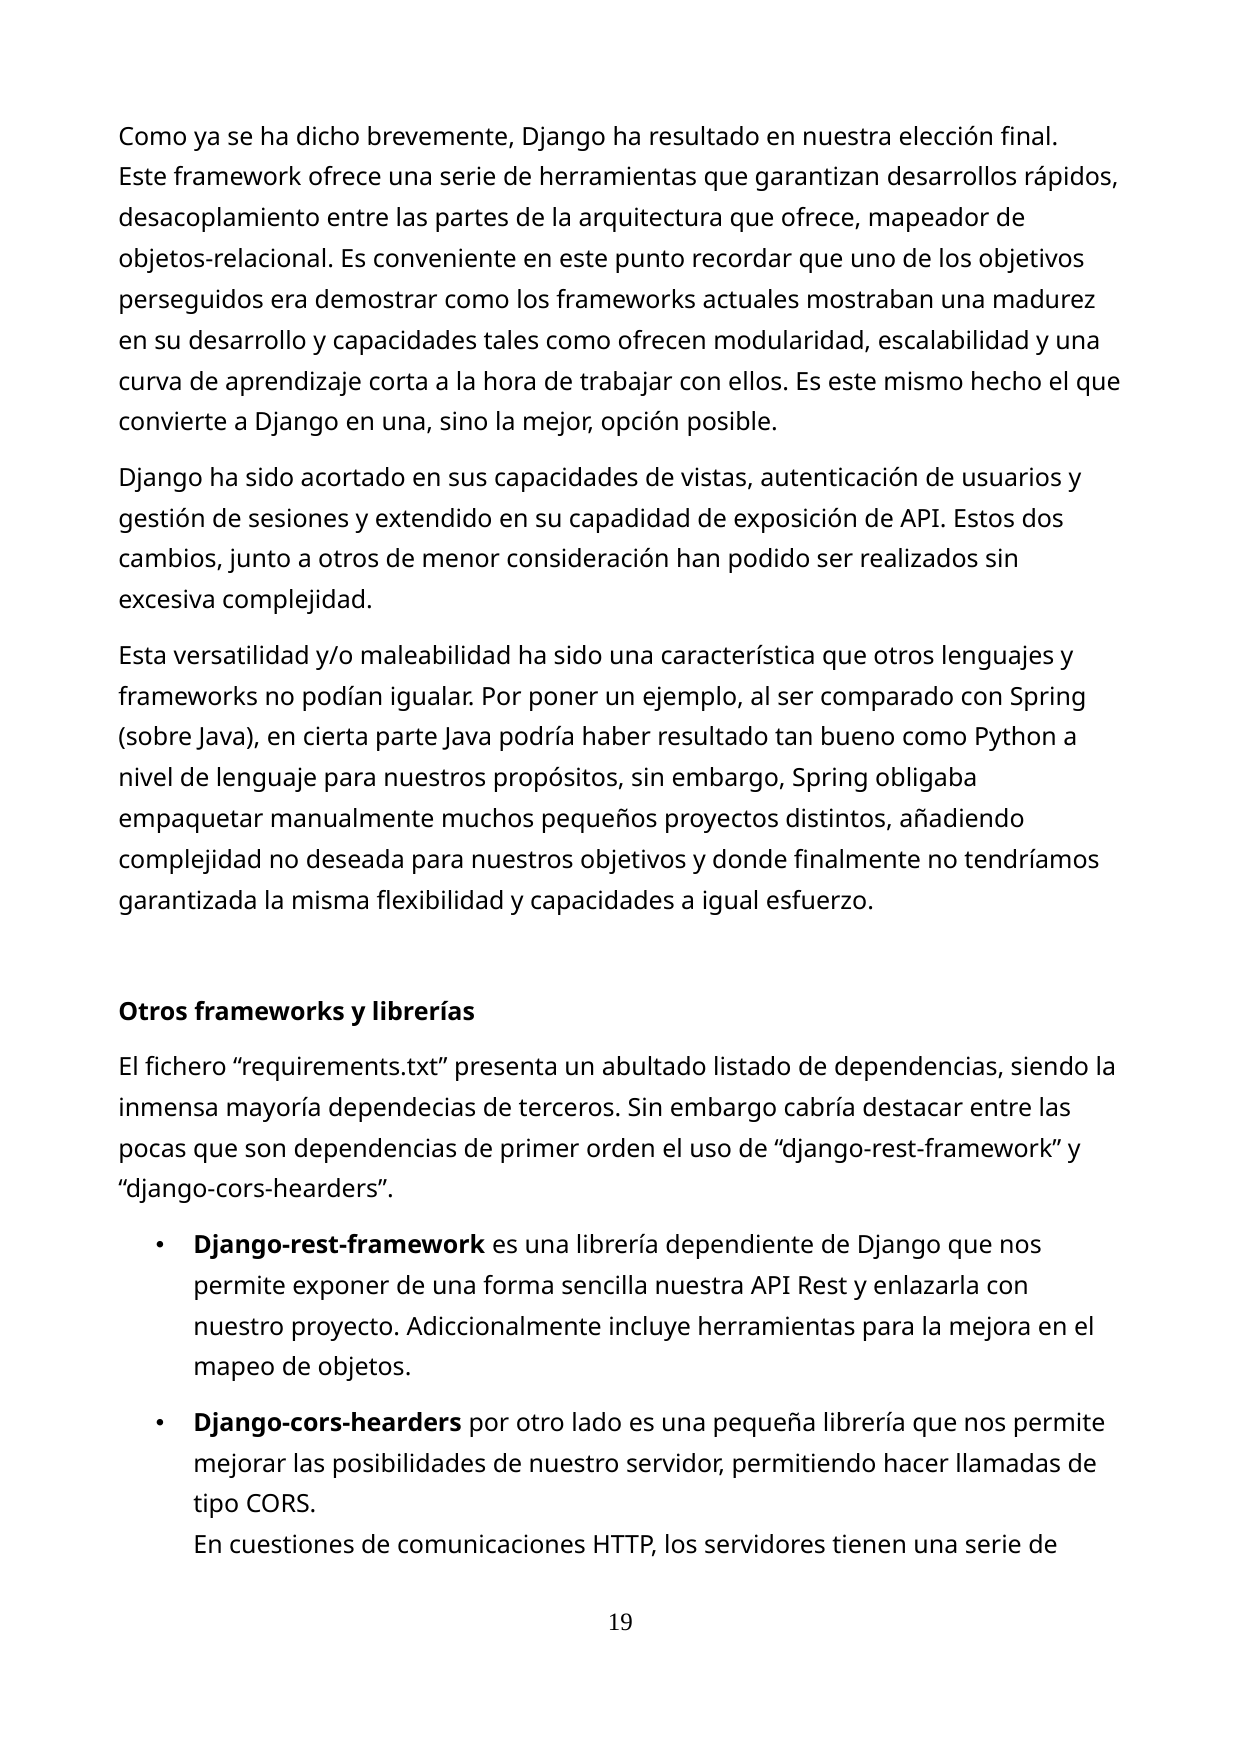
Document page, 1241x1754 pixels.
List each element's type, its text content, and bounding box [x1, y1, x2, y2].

list Django-cors-hearders por otro lado es una pequeña librería que nos permite mejorar las posibilidades de nuestro servidor, permitiendo hacer llamadas de tipo CORS. En cuestiones de comunicaciones HTTP, los servidores tienen una serie de [156, 1404, 1122, 1561]
text Esta versatilidad y/o maleabilidad ha sido una característica que otros lenguajes y frameworks no podían igualar. Por poner un ejemplo, al ser comparado con Spring (sobre Java), en cierta parte Java podría haber resultado tan bueno como Python a nivel de lenguaje para nuestros propósitos, sin embargo, Spring obligaba empaquetar manualmente muchos pequeños proyectos distintos, añadiendo complejidad no deseada para nuestros objetivos y donde finalmente no tendríamos garantizada la misma flexibilidad y capacidades a igual esfuerzo. [118, 637, 1122, 916]
list Django-rest-framework es una librería dependiente de Django que nos permite exponer de una forma sencilla nuestra API Rest y enlazarla con nuestro proyecto. Adiccionalmente incluye herramientas para la mejora en el mapeo de objetos. [156, 1226, 1122, 1383]
text Como ya se ha dicho brevemente, Django ha resultado en nuestra elección final. Este framework ofrece una serie de herramientas que garantizan desarrollos rápidos, desacoplamiento entre las partes de la arquitectura que ofrece, mapeador de objetos-relacional. Es conveniente en este punto recordar que uno de los objetivos perseguidos era demostrar como los frameworks actuales mostraban una madurez en su desarrollo y capacidades tales como ofrecen modularidad, escalabilidad y una curva de aprendizaje corta a la hora de trabajar con ellos. Es este mismo hecho el que convierte a Django en una, sino la mejor, opción posible. [118, 118, 1122, 438]
text Otros frameworks y librerías [118, 993, 1122, 1027]
text El fichero “requirements.txt” presenta un abultado listado de dependencias, siendo la inmensa mayoría dependecias de terceros. Sin embargo cabría destacar entre las pocas que son dependencias de primer orden el uso de “django-rest-framework” y “django-cors-hearders”. [118, 1048, 1122, 1205]
text Django ha sido acortado en sus capacidades de vistas, autenticación de usuarios y gestión de sesiones y extendido en su capadidad de exposición de API. Estos dos cambios, junto a otros de menor consideración han podido ser realizados sin excesiva complejidad. [118, 459, 1122, 616]
